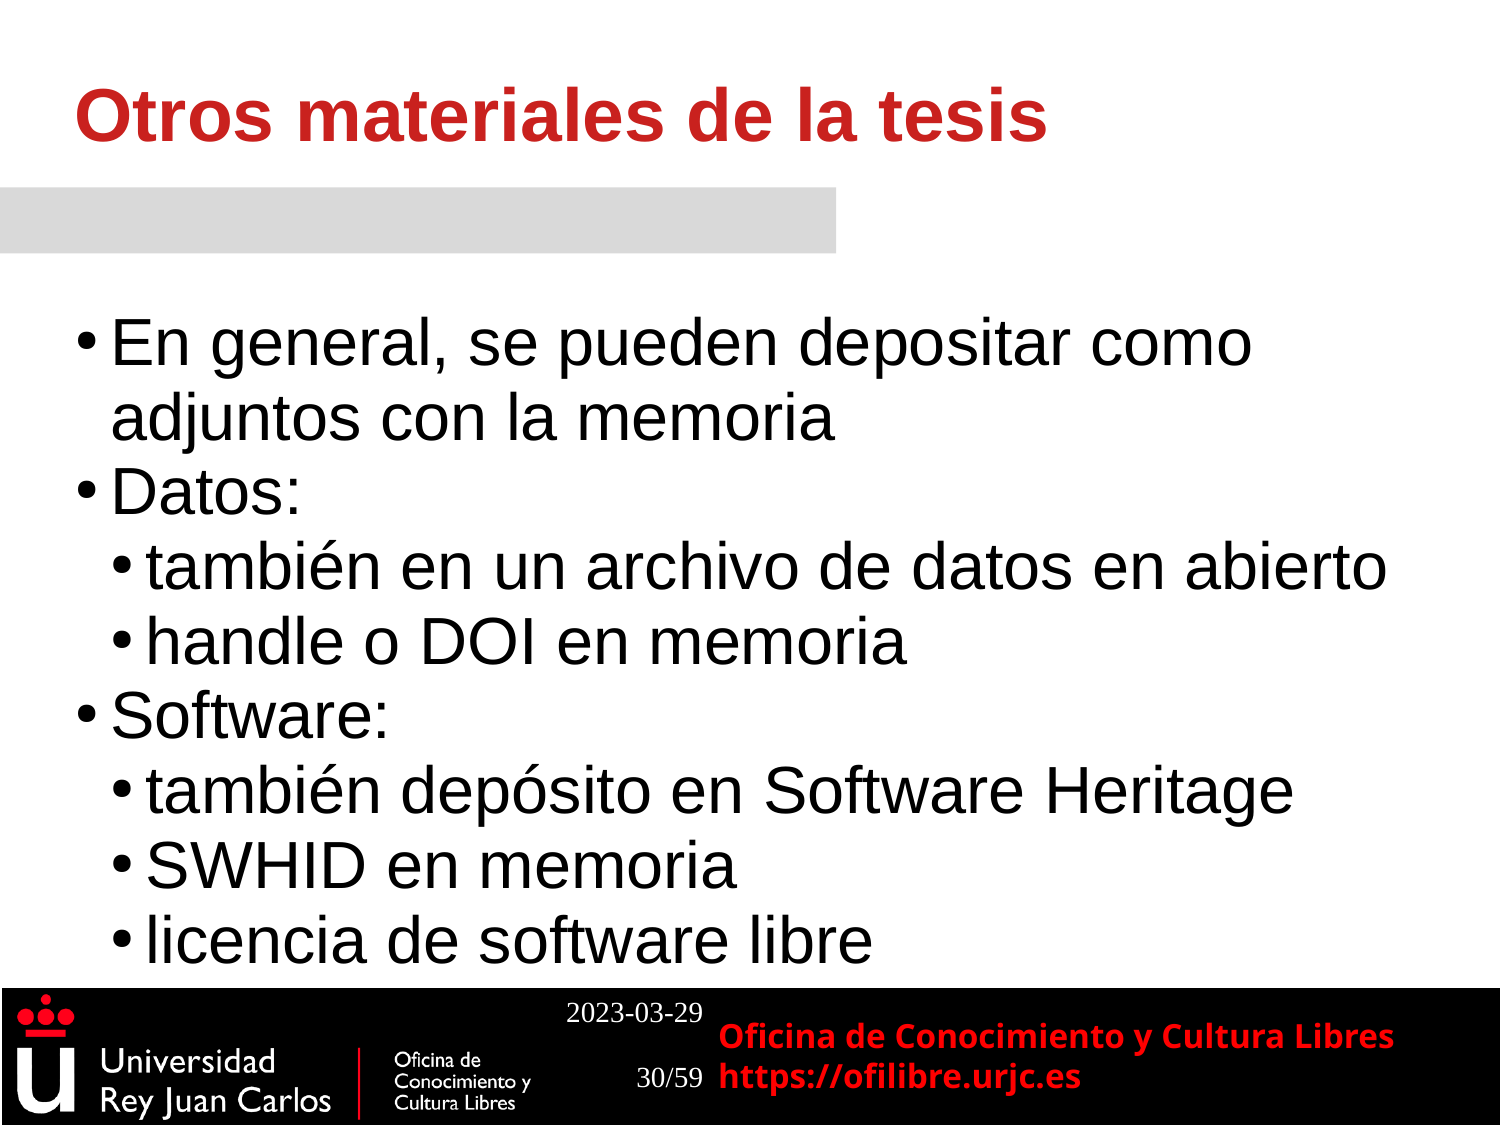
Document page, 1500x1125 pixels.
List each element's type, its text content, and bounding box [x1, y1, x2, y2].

text_box En general, se pueden depositar como adjuntos con la memoria Datos: también en un archivo de datos en abierto handle o DOI en memoria Software: también depósito en Software Heritage SWHID en memoria licencia de software libre [60, 297, 1463, 981]
picture [17, 994, 531, 1120]
title [75, 7, 1425, 196]
text_box Otros materiales de la tesis [60, 66, 1201, 249]
